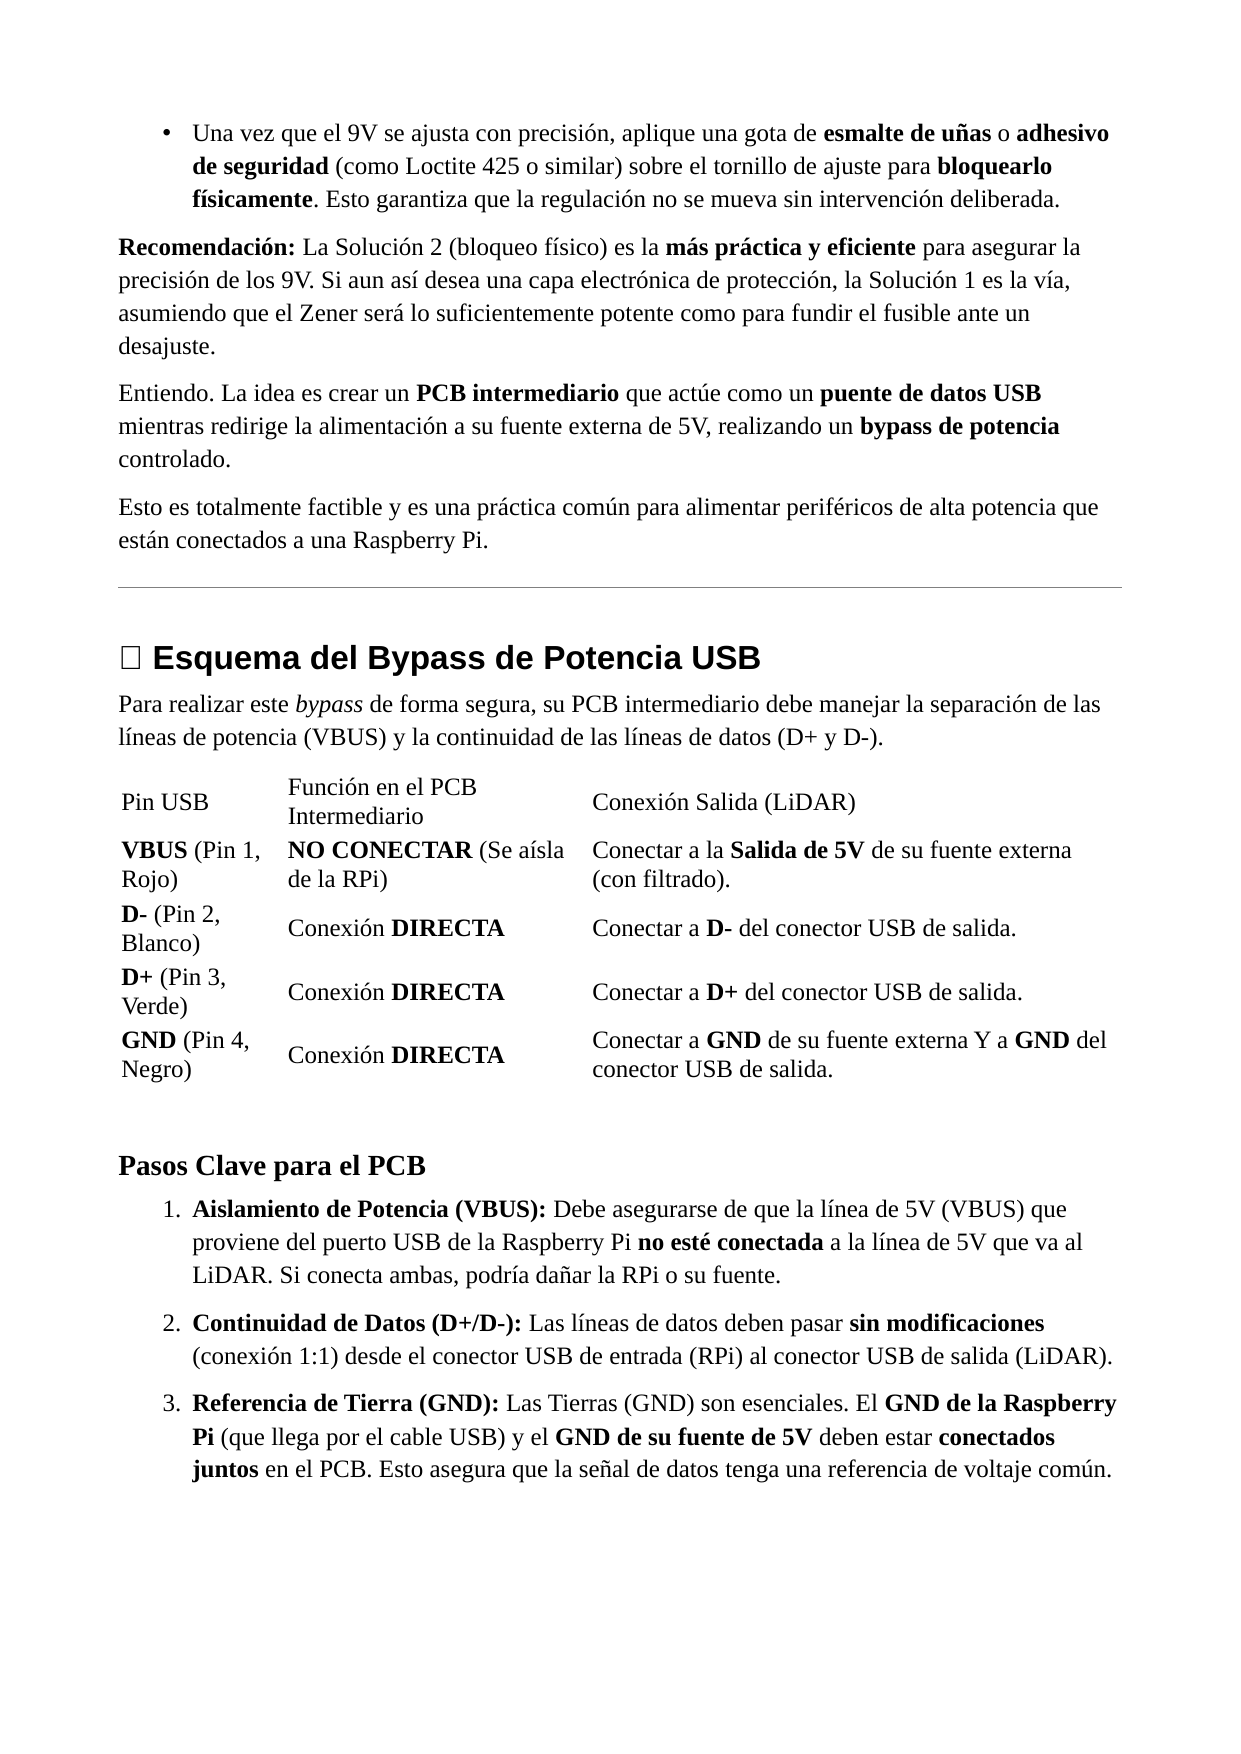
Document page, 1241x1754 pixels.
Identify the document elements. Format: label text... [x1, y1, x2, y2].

text Para realizar este bypass de forma segura, su PCB intermediario debe manejar la separación de las líneas de potencia (VBUS) y la continuidad de las líneas de datos (D+ y D-). [118, 689, 1122, 751]
table_cell Conectar a D- del conector USB de salida. [589, 896, 1122, 959]
table_cell Conexión DIRECTA [285, 896, 589, 959]
table_cell Conexión DIRECTA [285, 1023, 589, 1086]
table_cell Conexión DIRECTA [285, 959, 589, 1023]
table_header Función en el PCB Intermediario [285, 769, 589, 833]
list Una vez que el 9V se ajusta con precisión, aplique una gota de esmalte de uñas o adhesivo de seguridad (como Loctite 425 o similar) sobre el tornillo de ajuste para bloquearlo físicamente. Esto garantiza que la regulación no se mueva sin intervención deliberada. [162, 118, 1122, 213]
subtitle 🔌 Esquema del Bypass de Potencia USB [118, 638, 1122, 676]
table_cell Conectar a GND de su fuente externa Y a GND del conector USB de salida. [589, 1023, 1122, 1086]
list Continuidad de Datos (D+/D-): Las líneas de datos deben pasar sin modificaciones (conexión 1:1) desde el conector USB de entrada (RPi) al conector USB de salida (LiDAR). [162, 1308, 1122, 1370]
table_cell D- (Pin 2, Blanco) [118, 896, 285, 959]
table_cell GND (Pin 4, Negro) [118, 1023, 285, 1086]
table_header Conexión Salida (LiDAR) [589, 769, 1122, 833]
list Aislamiento de Potencia (VBUS): Debe asegurarse de que la línea de 5V (VBUS) que proviene del puerto USB de la Raspberry Pi no esté conectada a la línea de 5V que va al LiDAR. Si conecta ambas, podría dañar la RPi o su fuente. [162, 1194, 1122, 1289]
text Recomendación: La Solución 2 (bloqueo físico) es la más práctica y eficiente para asegurar la precisión de los 9V. Si aun así desea una capa electrónica de protección, la Solución 1 es la vía, asumiendo que el Zener será lo suficientemente potente como para fundir el fusible ante un desajuste. [118, 232, 1122, 359]
table_cell D+ (Pin 3, Verde) [118, 959, 285, 1023]
table_cell NO CONECTAR (Se aísla de la RPi) [285, 833, 589, 896]
text Esto es totalmente factible y es una práctica común para alimentar periféricos de alta potencia que están conectados a una Raspberry Pi. [118, 492, 1122, 554]
table_cell Conectar a D+ del conector USB de salida. [589, 959, 1122, 1023]
table_cell VBUS (Pin 1, Rojo) [118, 833, 285, 896]
text Entiendo. La idea es crear un PCB intermediario que actúe como un puente de datos USB mientras redirige la alimentación a su fuente externa de 5V, realizando un bypass de potencia controlado. [118, 378, 1122, 473]
table_header Pin USB [118, 769, 285, 833]
table_cell Conectar a la Salida de 5V de su fuente externa (con filtrado). [589, 833, 1122, 896]
subtitle Pasos Clave para el PCB [118, 1148, 1122, 1182]
list Referencia de Tierra (GND): Las Tierras (GND) son esenciales. El GND de la Raspberry Pi (que llega por el cable USB) y el GND de su fuente de 5V deben estar conectados juntos en el PCB. Esto asegura que la señal de datos tenga una referencia de voltaje común. [162, 1388, 1122, 1483]
